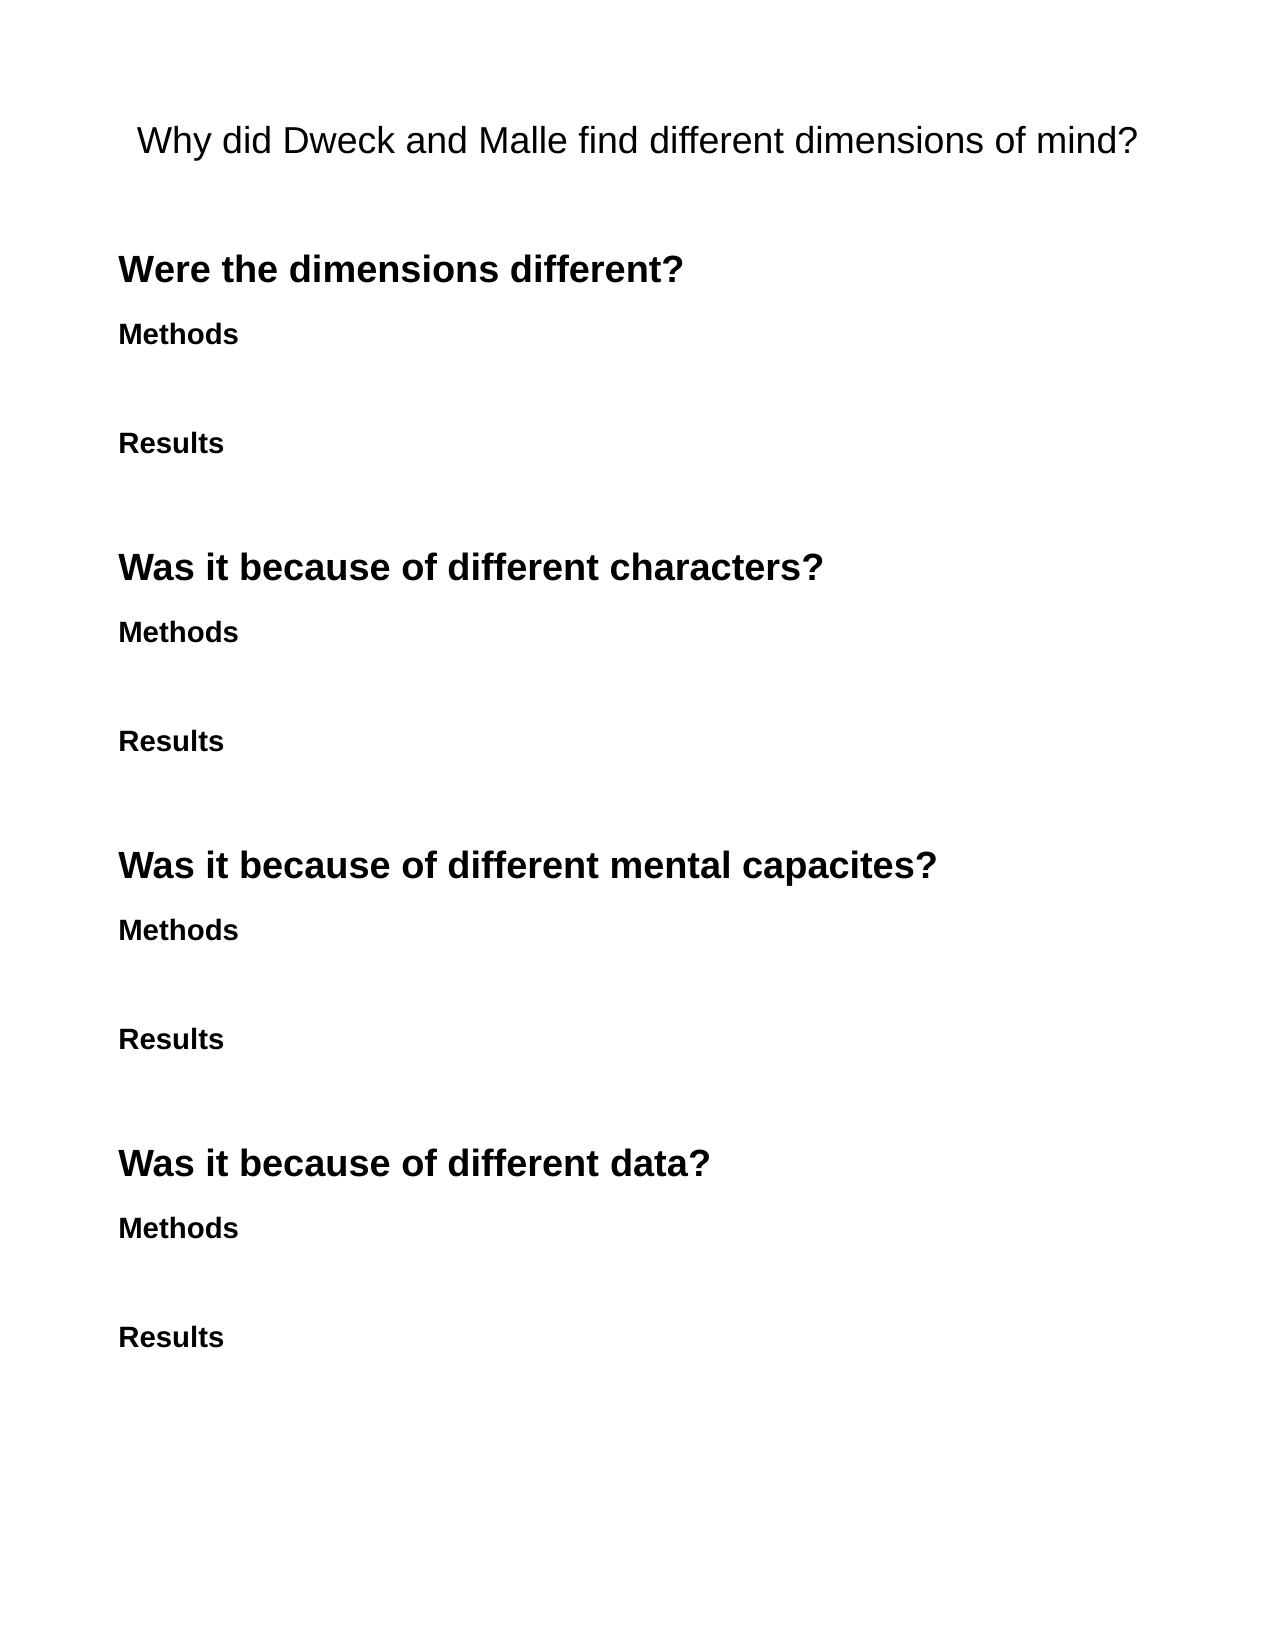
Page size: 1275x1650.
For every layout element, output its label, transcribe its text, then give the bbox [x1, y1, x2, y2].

subtitle Was it because of different characters? [118, 544, 1157, 588]
subtitle Methods [118, 913, 1157, 947]
subtitle Results [118, 1022, 1157, 1055]
subtitle Results [118, 723, 1157, 757]
subtitle Methods [118, 317, 1157, 351]
subtitle Were the dimensions different? [118, 246, 1157, 290]
subtitle Methods [118, 1211, 1157, 1245]
subtitle Was it because of different data? [118, 1140, 1157, 1184]
subtitle Results [118, 426, 1157, 459]
subtitle Results [118, 1319, 1157, 1353]
subtitle Methods [118, 615, 1157, 649]
subtitle Was it because of different mental capacites? [118, 842, 1157, 886]
subtitle Why did Dweck and Malle find different dimensions of mind? [118, 118, 1157, 161]
